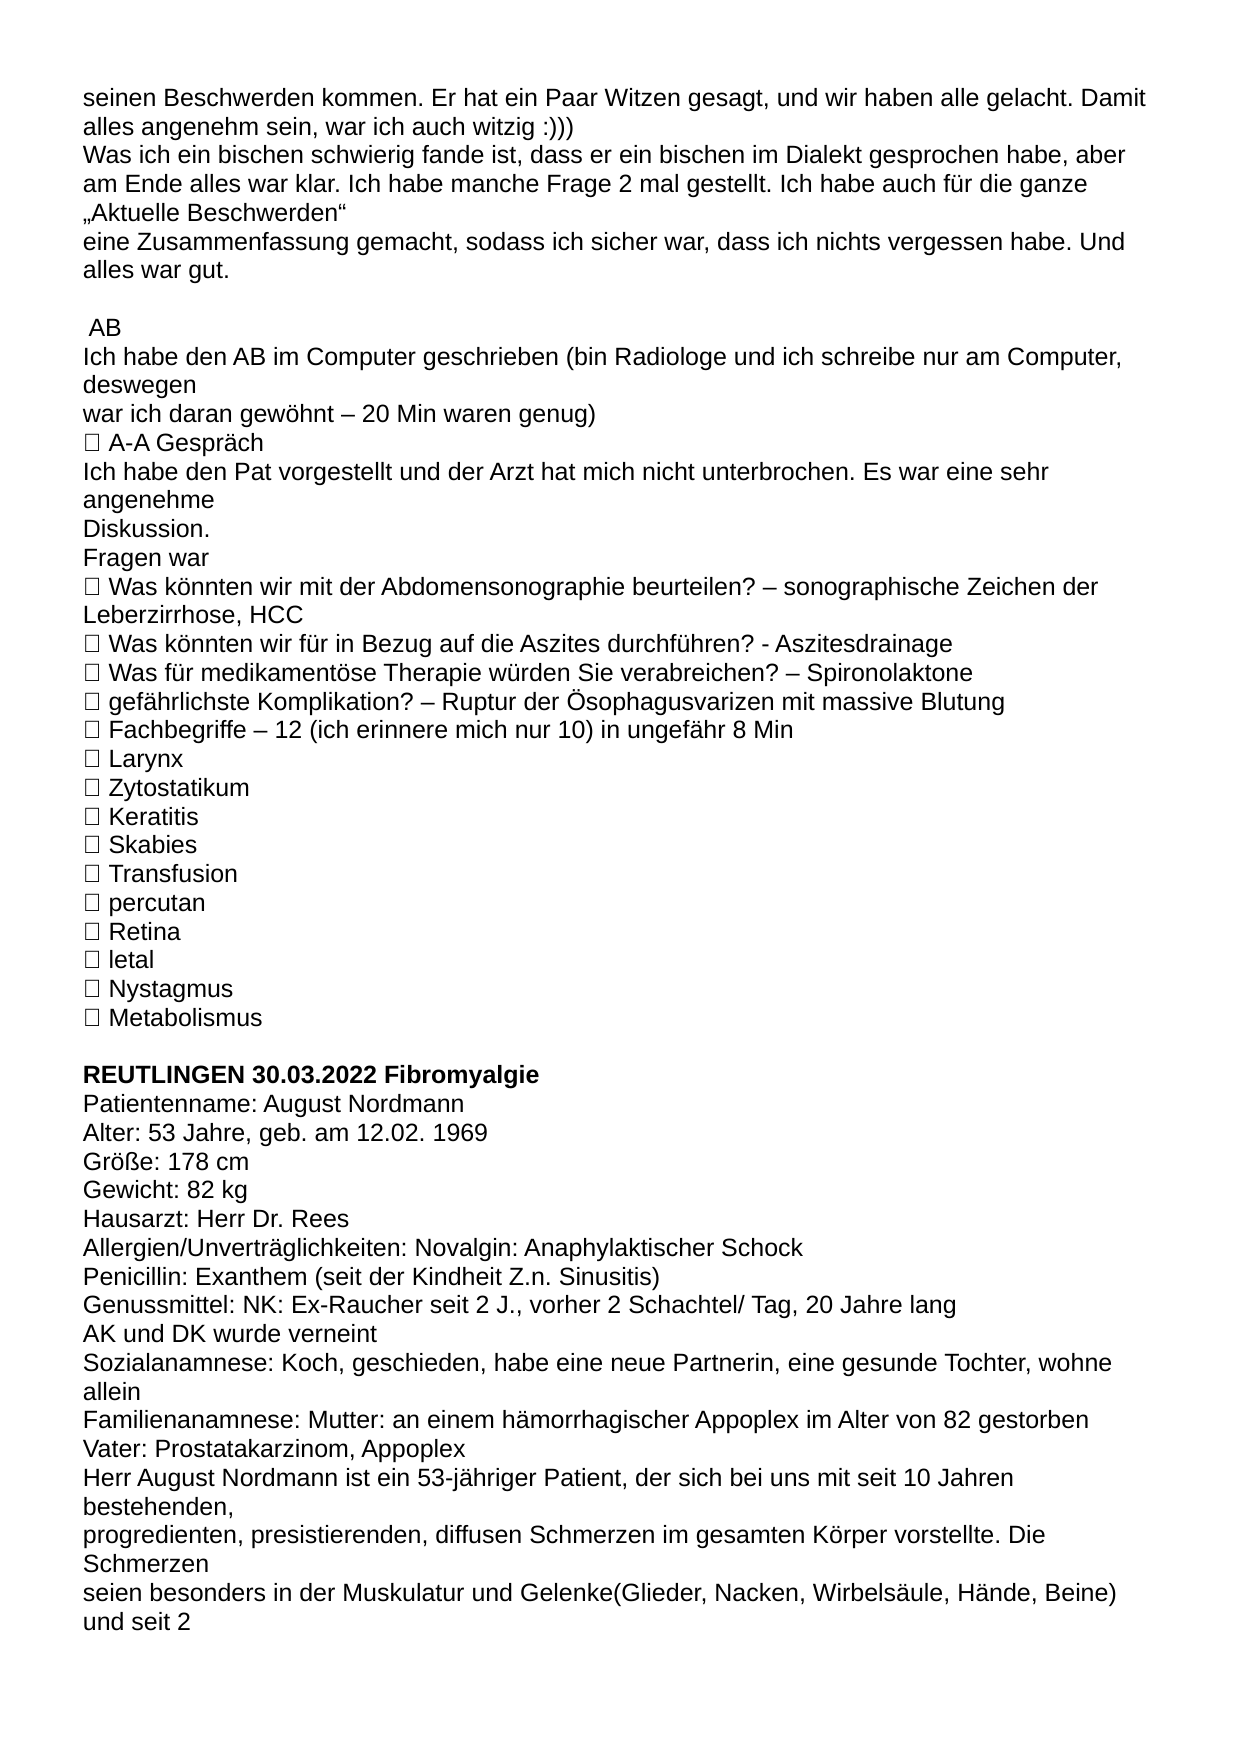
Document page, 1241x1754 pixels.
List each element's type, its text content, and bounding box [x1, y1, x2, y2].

text  Nystagmus [83, 974, 1157, 1003]
text Patientenname: August Nordmann [83, 1089, 1157, 1118]
text seien besonders in der Muskulatur und Gelenke(Glieder, Nacken, Wirbelsäule, Hände, Beine) und seit 2 [83, 1578, 1157, 1635]
text Penicillin: Exanthem (seit der Kindheit Z.n. Sinusitis) [83, 1261, 1157, 1290]
text Genussmittel: NK: Ex-Raucher seit 2 J., vorher 2 Schachtel/ Tag, 20 Jahre lang [83, 1290, 1157, 1319]
text Hausarzt: Herr Dr. Rees [83, 1204, 1157, 1233]
text  Was könnten wir für in Bezug auf die Aszites durchführen? - Aszitesdrainage [83, 629, 1157, 658]
text Gewicht: 82 kg [83, 1175, 1157, 1204]
text  Was könnten wir mit der Abdomensonographie beurteilen? – sonographische Zeichen der [83, 571, 1157, 600]
text Ich habe den Pat vorgestellt und der Arzt hat mich nicht unterbrochen. Es war eine sehr angenehme [83, 456, 1157, 514]
text  Was für medikamentöse Therapie würden Sie verabreichen? – Spironolaktone [83, 658, 1157, 686]
text  A-A Gespräch [83, 428, 1157, 456]
text Vater: Prostatakarzinom, Appoplex [83, 1434, 1157, 1463]
text  Larynx [83, 744, 1157, 773]
text Ich habe den AB im Computer geschrieben (bin Radiologe und ich schreibe nur am Computer, deswegen [83, 341, 1157, 399]
text  Zytostatikum [83, 773, 1157, 801]
text seinen Beschwerden kommen. Er hat ein Paar Witzen gesagt, und wir haben alle gelacht. Damit alles angenehm sein, war ich auch witzig :))) [83, 83, 1157, 140]
text Allergien/Unverträglichkeiten: Novalgin: Anaphylaktischer Schock [83, 1233, 1157, 1261]
text war ich daran gewöhnt – 20 Min waren genug) [83, 399, 1157, 428]
text progredienten, presistierenden, diffusen Schmerzen im gesamten Körper vorstellte. Die Schmerzen [83, 1520, 1157, 1578]
text  letal [83, 945, 1157, 974]
text Sozialanamnese: Koch, geschieden, habe eine neue Partnerin, eine gesunde Tochter, wohne allein [83, 1348, 1157, 1405]
text AB [83, 313, 1157, 341]
text  Fachbegriffe – 12 (ich erinnere mich nur 10) in ungefähr 8 Min [83, 715, 1157, 744]
text  Keratitis [83, 801, 1157, 830]
text  percutan [83, 888, 1157, 916]
text Größe: 178 cm [83, 1146, 1157, 1175]
text  gefährlichste Komplikation? – Ruptur der Ösophagusvarizen mit massive Blutung [83, 686, 1157, 715]
text  Retina [83, 916, 1157, 945]
text  Transfusion [83, 859, 1157, 888]
text Was ich ein bischen schwierig fande ist, dass er ein bischen im Dialekt gesprochen habe, aber am Ende alles war klar. Ich habe manche Frage 2 mal gestellt. Ich habe auch für die ganze „Aktuelle Beschwerden“ [83, 140, 1157, 226]
text Leberzirrhose, HCC [83, 600, 1157, 629]
text Alter: 53 Jahre, geb. am 12.02. 1969 [83, 1118, 1157, 1146]
text Fragen war [83, 543, 1157, 571]
text  Metabolismus [83, 1003, 1157, 1031]
text REUTLINGEN 30.03.2022 Fibromyalgie [83, 1060, 1157, 1089]
text Diskussion. [83, 514, 1157, 543]
text  Skabies [83, 830, 1157, 859]
text AK und DK wurde verneint [83, 1319, 1157, 1348]
text Familienanamnese: Mutter: an einem hämorrhagischer Appoplex im Alter von 82 gestorben [83, 1405, 1157, 1434]
text eine Zusammenfassung gemacht, sodass ich sicher war, dass ich nichts vergessen habe. Und alles war gut. [83, 226, 1157, 284]
text Herr August Nordmann ist ein 53-jähriger Patient, der sich bei uns mit seit 10 Jahren bestehenden, [83, 1463, 1157, 1520]
